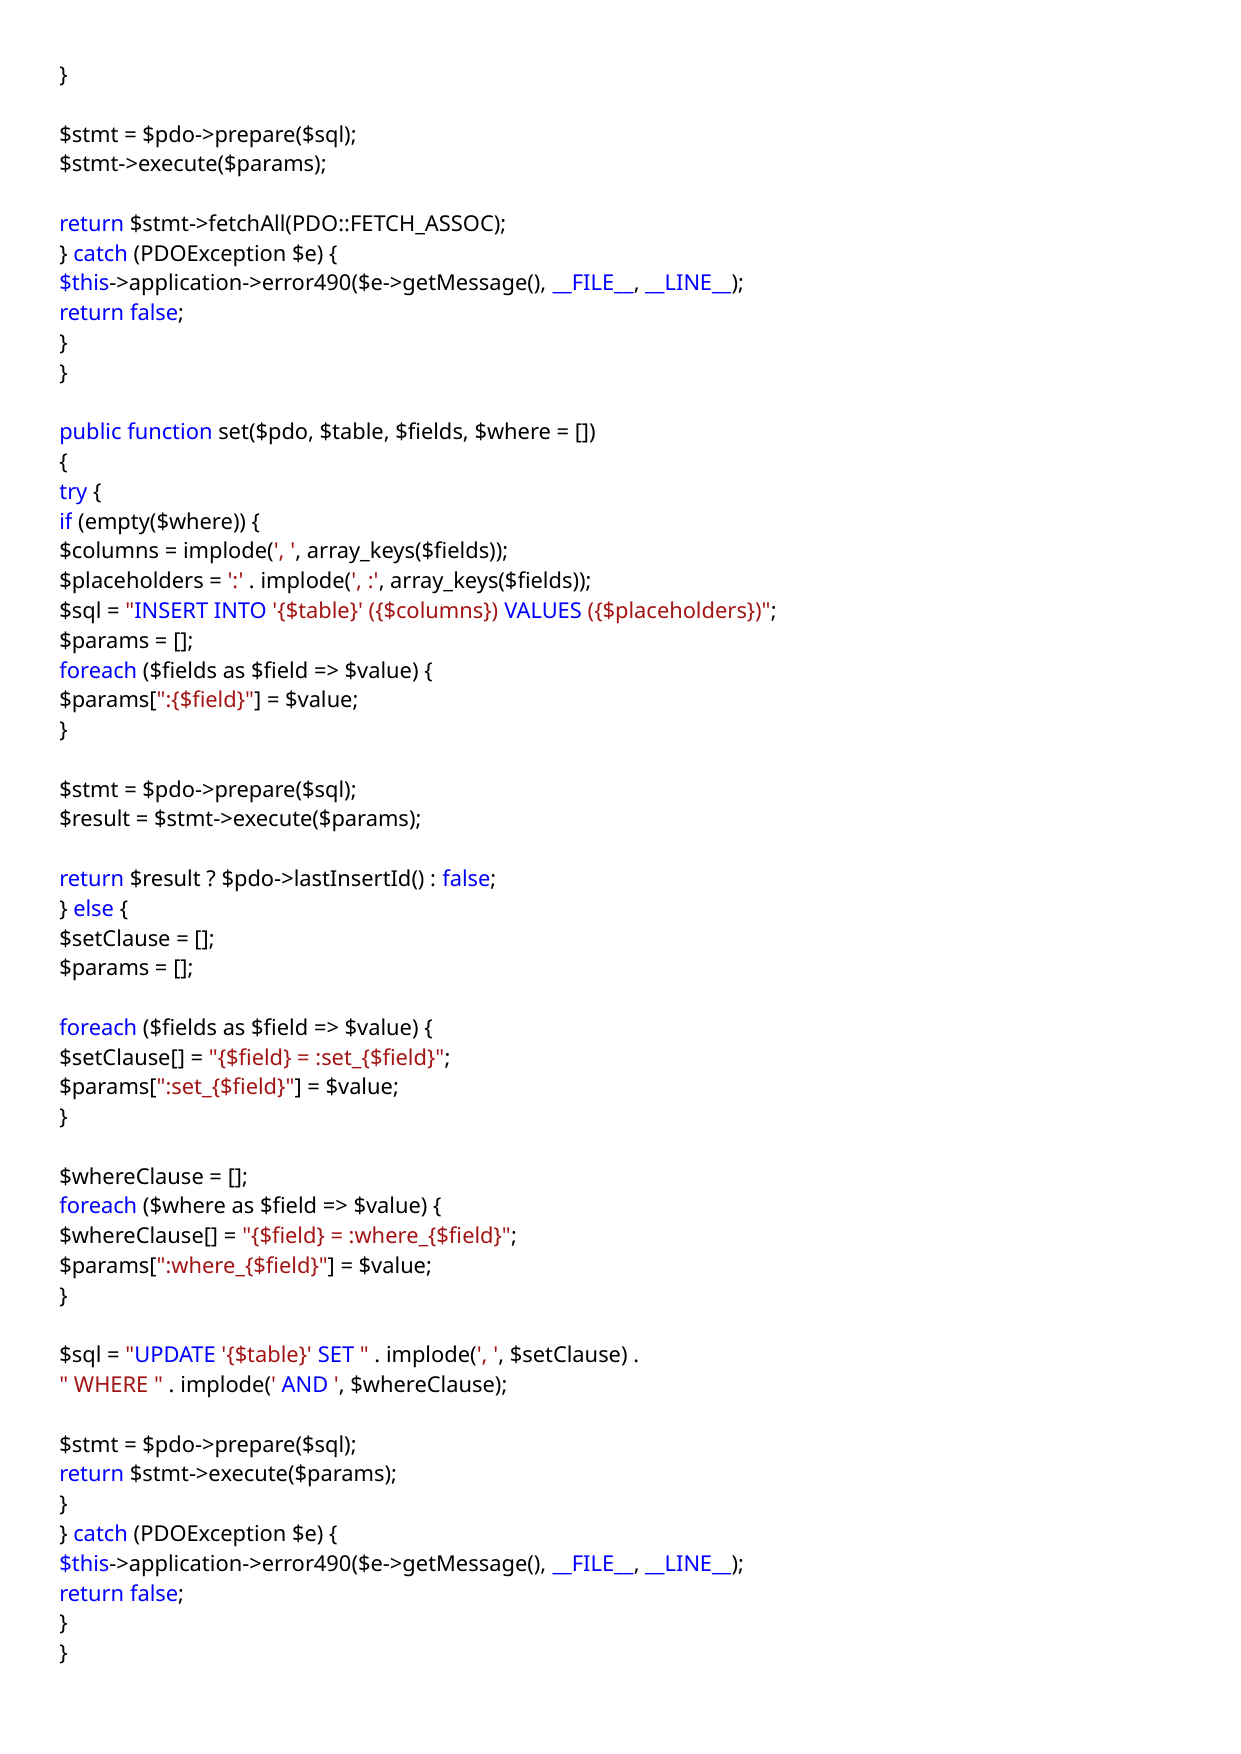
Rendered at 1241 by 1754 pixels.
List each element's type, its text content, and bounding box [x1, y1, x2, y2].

text foreach ($fields as $field => $value) { [59, 1012, 1181, 1042]
text $this->application->error490($e->getMessage(), __FILE__, __LINE__); [59, 1548, 1181, 1577]
text } [59, 327, 1181, 357]
text $setClause = []; [59, 922, 1181, 952]
text } [59, 1280, 1181, 1309]
text return false; [59, 1577, 1181, 1607]
text } [59, 1101, 1181, 1131]
text } catch (PDOException $e) { [59, 1518, 1181, 1548]
text } [59, 1637, 1181, 1667]
text $whereClause = []; [59, 1161, 1181, 1190]
text $whereClause[] = "{$field} = :where_{$field}"; [59, 1220, 1181, 1250]
text $sql = "INSERT INTO '{$table}' ({$columns}) VALUES ({$placeholders})"; [59, 595, 1181, 625]
text } [59, 1607, 1181, 1637]
text foreach ($where as $field => $value) { [59, 1190, 1181, 1220]
text $this->application->error490($e->getMessage(), __FILE__, __LINE__); [59, 267, 1181, 297]
text try { [59, 476, 1181, 506]
text } [59, 1488, 1181, 1518]
text $params = []; [59, 952, 1181, 982]
text return $stmt->fetchAll(PDO::FETCH_ASSOC); [59, 208, 1181, 238]
text foreach ($fields as $field => $value) { [59, 654, 1181, 684]
text return $stmt->execute($params); [59, 1458, 1181, 1488]
text } else { [59, 893, 1181, 922]
text public function set($pdo, $table, $fields, $where = []) [59, 416, 1181, 446]
text $params[":where_{$field}"] = $value; [59, 1250, 1181, 1280]
text $params[":set_{$field}"] = $value; [59, 1071, 1181, 1101]
text return $result ? $pdo->lastInsertId() : false; [59, 863, 1181, 893]
text } [59, 59, 1181, 89]
text $params[":{$field}"] = $value; [59, 684, 1181, 714]
text $params = []; [59, 625, 1181, 654]
text $placeholders = ':' . implode(', :', array_keys($fields)); [59, 565, 1181, 595]
text $setClause[] = "{$field} = :set_{$field}"; [59, 1042, 1181, 1071]
text $stmt = $pdo->prepare($sql); [59, 118, 1181, 148]
text return false; [59, 297, 1181, 327]
text $result = $stmt->execute($params); [59, 803, 1181, 833]
text { [59, 446, 1181, 476]
text " WHERE " . implode(' AND ', $whereClause); [59, 1369, 1181, 1399]
text $sql = "UPDATE '{$table}' SET " . implode(', ', $setClause) . [59, 1339, 1181, 1369]
text } [59, 357, 1181, 387]
text $columns = implode(', ', array_keys($fields)); [59, 535, 1181, 565]
text $stmt = $pdo->prepare($sql); [59, 774, 1181, 803]
text } [59, 714, 1181, 744]
text $stmt = $pdo->prepare($sql); [59, 1428, 1181, 1458]
text if (empty($where)) { [59, 506, 1181, 535]
text $stmt->execute($params); [59, 148, 1181, 178]
text } catch (PDOException $e) { [59, 238, 1181, 267]
